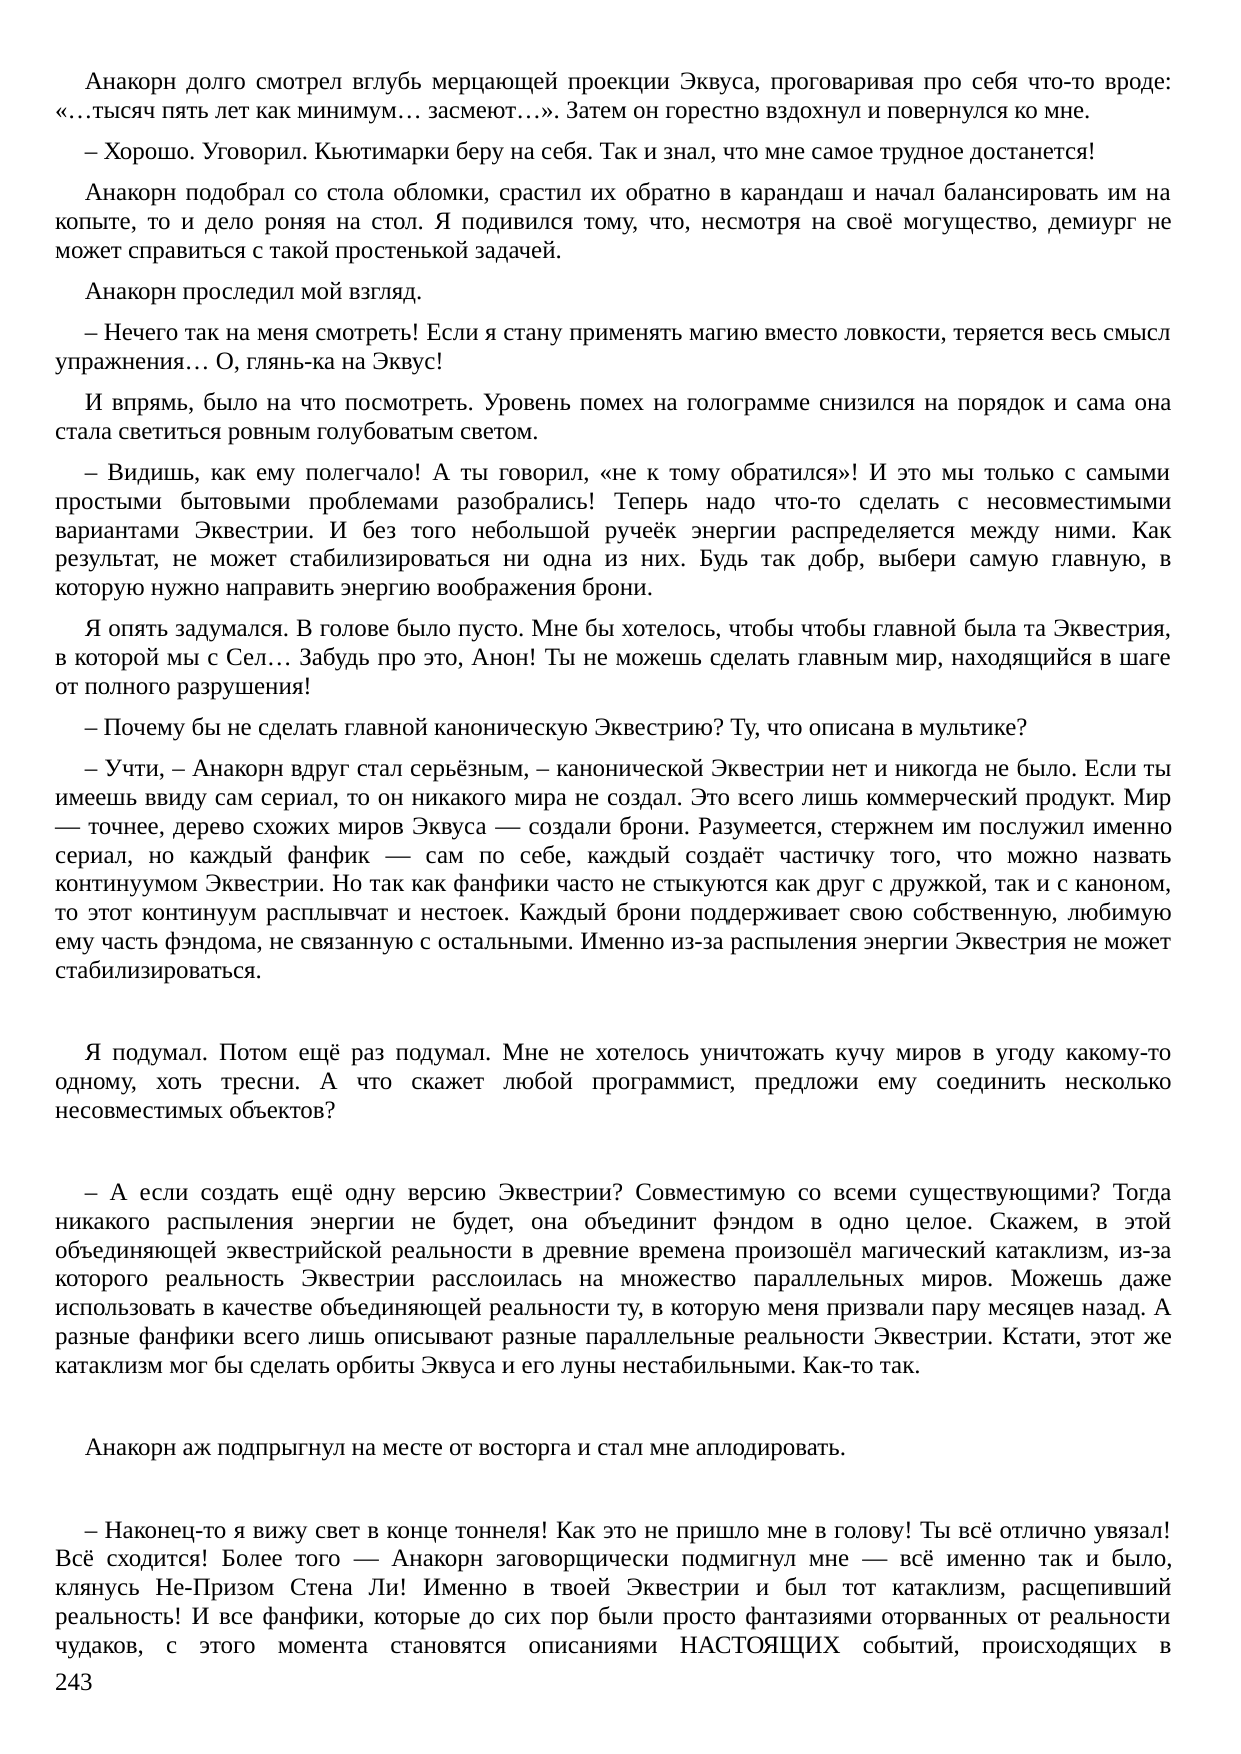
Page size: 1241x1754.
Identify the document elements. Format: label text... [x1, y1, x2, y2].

text – Нечего так на меня смотреть! Если я стану применять магию вместо ловкости, теряется весь смысл упражнения… О, глянь-ка на Эквус! [55, 317, 1173, 375]
text – Хорошо. Уговорил. Кьютимарки беру на себя. Так и знал, что мне самое трудное достанется! [55, 136, 1173, 165]
text Анакорн проследил мой взгляд. [55, 276, 1173, 305]
text И впрямь, было на что посмотреть. Уровень помех на голограмме снизился на порядок и сама она стала светиться ровным голубоватым светом. [55, 387, 1173, 445]
text – А если создать ещё одну версию Эквестрии? Совместимую со всеми существующими? Тогда никакого распыления энергии не будет, она объединит фэндом в одно целое. Скажем, в этой объединяющей эквестрийской реальности в древние времена произошёл магический катаклизм, из-за которого реальность Эквестрии расслоилась на множество параллельных миров. Можешь даже использовать в качестве объединяющей реальности ту, в которую меня призвали пару месяцев назад. А разные фанфики всего лишь описывают разные параллельные реальности Эквестрии. Кстати, этот же катаклизм мог бы сделать орбиты Эквуса и его луны нестабильными. Как-то так. [55, 1177, 1173, 1378]
text – Наконец-то я вижу свет в конце тоннеля! Как это не пришло мне в голову! Ты всё отлично увязал! Всё сходится! Более того — Анакорн заговорщически подмигнул мне — всё именно так и было, клянусь Не-Призом Стена Ли! Именно в твоей Эквестрии и был тот катаклизм, расщепивший реальность! И все фанфики, которые до сих пор были просто фантазиями оторванных от реальности чудаков, с этого момента становятся описаниями НАСТОЯЩИХ событий, происходящих в [55, 1515, 1173, 1658]
text – Учти, – Анакорн вдруг стал серьёзным, – канонической Эквестрии нет и никогда не было. Если ты имеешь ввиду сам сериал, то он никакого мира не создал. Это всего лишь коммерческий продукт. Мир — точнее, дерево схожих миров Эквуса — создали брони. Разумеется, стержнем им послужил именно сериал, но каждый фанфик — сам по себе, каждый создаёт частичку того, что можно назвать континуумом Эквестрии. Но так как фанфики часто не стыкуются как друг с дружкой, так и с каноном, то этот континуум расплывчат и нестоек. Каждый брони поддерживает свою собственную, любимую ему часть фэндома, не связанную с остальными. Именно из-за распыления энергии Эквестрия не может стабилизироваться. [55, 753, 1173, 983]
text Анакорн долго смотрел вглубь мерцающей проекции Эквуса, проговаривая про себя что-то вроде: «…тысяч пять лет как минимум… засмеют…». Затем он горестно вздохнул и повернулся ко мне. [55, 66, 1173, 123]
text Я подумал. Потом ещё раз подумал. Мне не хотелось уничтожать кучу миров в угоду какому-то одному, хоть тресни. А что скажет любой программист, предложи ему соединить несколько несовместимых объектов? [55, 1037, 1173, 1123]
text – Видишь, как ему полегчало! А ты говорил, «не к тому обратился»! И это мы только с самыми простыми бытовыми проблемами разобрались! Теперь надо что-то сделать с несовместимыми вариантами Эквестрии. И без того небольшой ручеёк энергии распределяется между ними. Как результат, не может стабилизироваться ни одна из них. Будь так добр, выбери самую главную, в которую нужно направить энергию воображения брони. [55, 457, 1173, 601]
text – Почему бы не сделать главной каноническую Эквестрию? Ту, что описана в мультике? [55, 712, 1173, 741]
text Анакорн аж подпрыгнул на месте от восторга и стал мне аплодировать. [55, 1432, 1173, 1461]
text Я опять задумался. В голове было пусто. Мне бы хотелось, чтобы чтобы главной была та Эквестрия, в которой мы с Сел… Забудь про это, Анон! Ты не можешь сделать главным мир, находящийся в шаге от полного разрушения! [55, 613, 1173, 700]
text Анакорн подобрал со стола обломки, срастил их обратно в карандаш и начал балансировать им на копыте, то и дело роняя на стол. Я подивился тому, что, несмотря на своё могущество, демиург не может справиться с такой простенькой задачей. [55, 177, 1173, 263]
